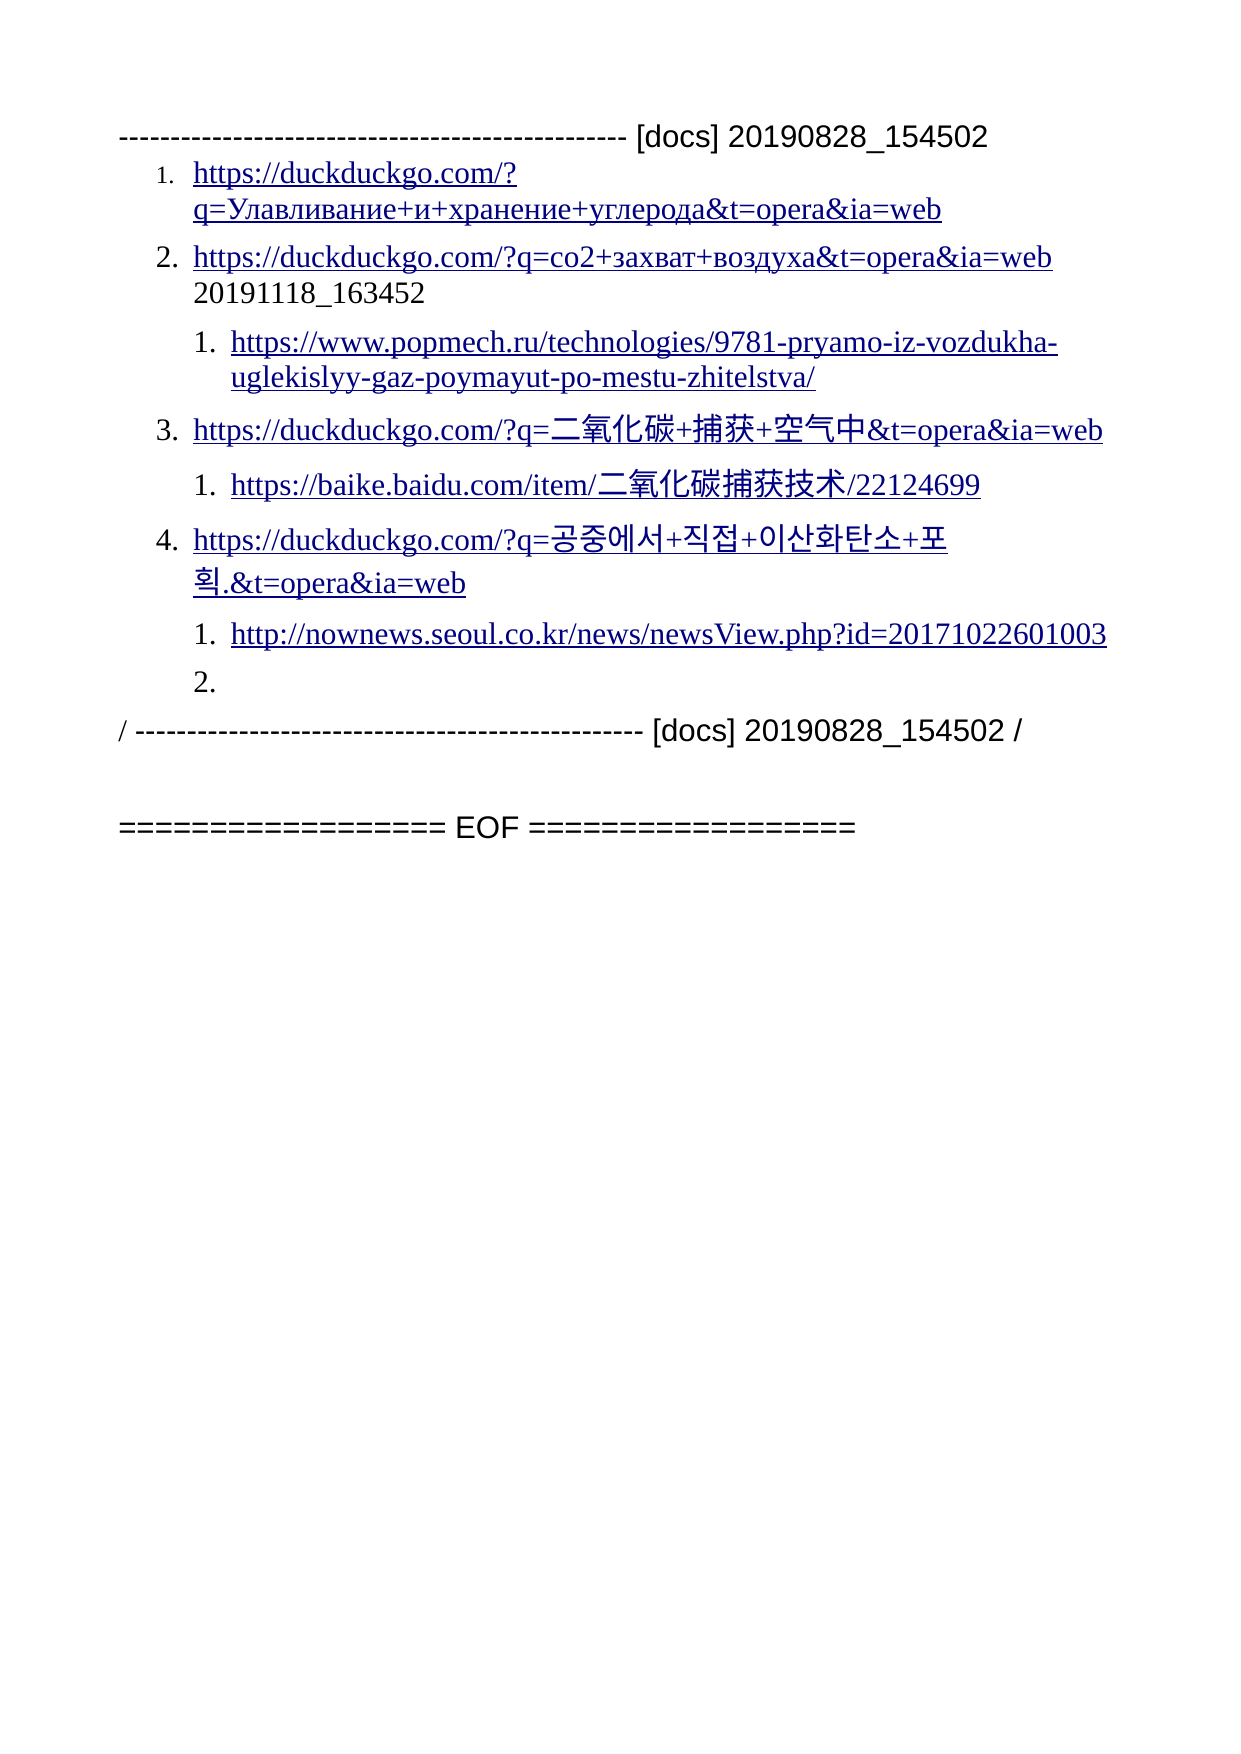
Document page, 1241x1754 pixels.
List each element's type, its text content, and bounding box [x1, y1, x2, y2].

list https://duckduckgo.com/?q=Улавливание+и+хранение+углерода&t=opera&ia=web [156, 154, 1122, 226]
text ------------------------------------------------- [docs] 20190828_154502 [118, 118, 1122, 154]
list https://duckduckgo.com/?q=二氧化碳+捕获+空气中&t=opera&ia=web [156, 407, 1122, 450]
list https://www.popmech.ru/technologies/9781-pryamo-iz-vozdukha-uglekislyy-gaz-poymayut-po-mestu-zhitelstva/ [193, 323, 1122, 395]
list https://baike.baidu.com/item/二氧化碳捕获技术/22124699 [193, 462, 1122, 505]
list https://duckduckgo.com/?q=공중에서+직접+이산화탄소+포획.&t=opera&ia=web [156, 517, 1122, 603]
list http://nownews.seoul.co.kr/news/newsView.php?id=20171022601003 [193, 615, 1122, 651]
list https://duckduckgo.com/?q=co2+захват+воздуха&t=opera&ia=web 20191118_163452 [156, 238, 1122, 310]
text / ------------------------------------------------- [docs] 20190828_154502 / [118, 712, 1122, 748]
text ================== EOF ================== [118, 809, 1122, 845]
